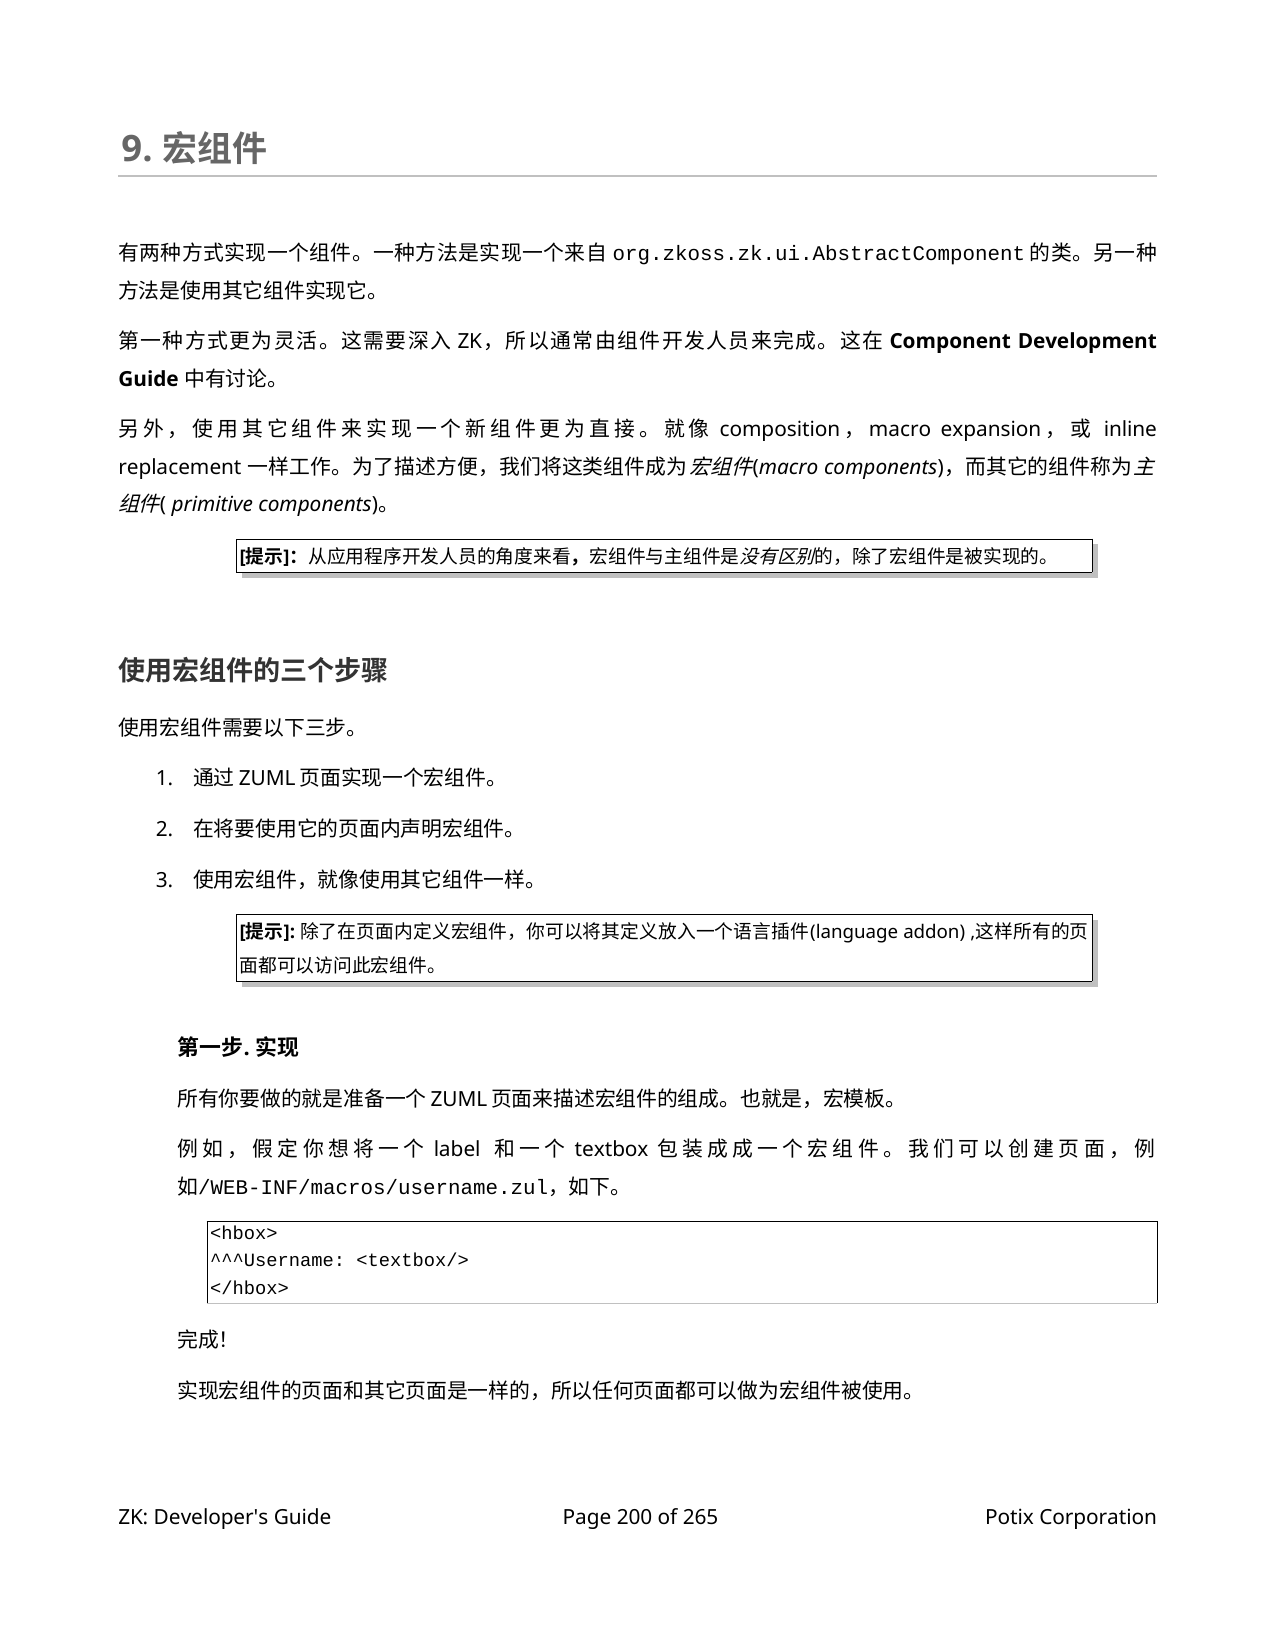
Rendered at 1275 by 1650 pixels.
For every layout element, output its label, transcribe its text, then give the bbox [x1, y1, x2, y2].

subtitle 使用宏组件的三个步骤 [118, 649, 1157, 688]
text 有两种方式实现一个组件。一种方法是实现一个来自org.zkoss.zk.ui.AbstractComponent的类。另一种方法是使用其它组件实现它。 [118, 236, 1157, 304]
text 例如，假定你想将一个label 和一个textbox包装成成一个宏组件。我们可以创建页面，例如/WEB-INF/macros/username.zul，如下。 [177, 1133, 1157, 1201]
text 第一种方式更为灵活。这需要深入ZK，所以通常由组件开发人员来完成。这在Component Development Guide 中有讨论。 [118, 325, 1157, 392]
text 完成！ [177, 1323, 1157, 1353]
text ^^^Username: <textbox/> [208, 1248, 1157, 1273]
text 实现宏组件的页面和其它页面是一样的，所以任何页面都可以做为宏组件被使用。 [177, 1374, 1157, 1404]
text [提示]：从应用程序开发人员的角度来看，宏组件与主组件是没有区别的，除了宏组件是被实现的。 [237, 540, 1092, 572]
list 在将要使用它的页面内声明宏组件。 [156, 812, 1157, 842]
text 使用宏组件需要以下三步。 [118, 711, 1157, 741]
text </hbox> [208, 1276, 1157, 1303]
list 使用宏组件，就像使用其它组件一样。 [156, 863, 1157, 893]
text <hbox> [208, 1222, 1157, 1245]
list 通过ZUML页面实现一个宏组件。 [156, 762, 1157, 792]
subtitle 9. 宏组件 [118, 118, 1157, 175]
text 另外，使用其它组件来实现一个新组件更为直接。就像composition，macro expansion，或 inline replacement 一样工作。为了描述方便，我们将这类组件成为宏组件(macro components)，而其它的组件称为主组件( primitive components)。 [118, 413, 1157, 518]
text [提示]: 除了在页面内定义宏组件，你可以将其定义放入一个语言插件(language addon) ,这样所有的页面都可以访问此宏组件。 [237, 915, 1092, 981]
text 所有你要做的就是准备一个ZUML页面来描述宏组件的组成。也就是，宏模板。 [177, 1082, 1157, 1112]
subtitle 第一步. 实现 [177, 1029, 1157, 1062]
